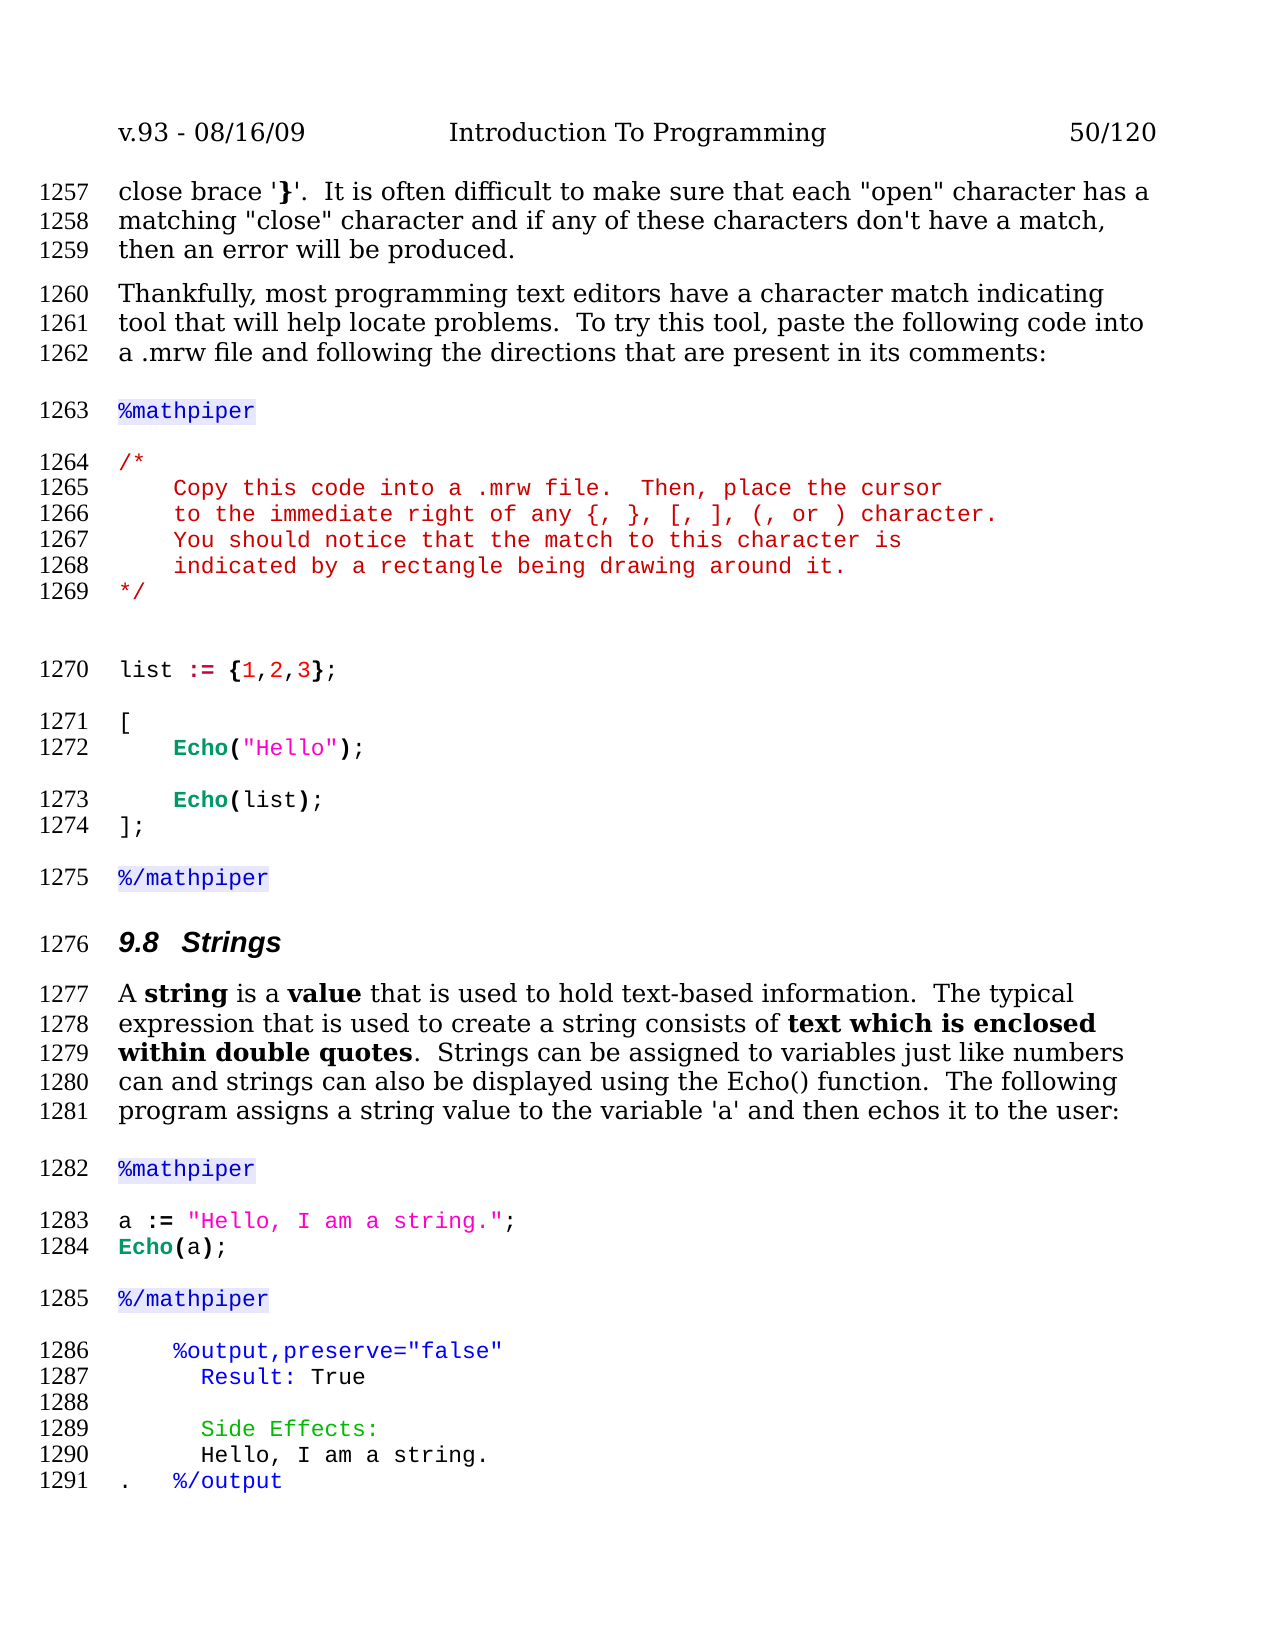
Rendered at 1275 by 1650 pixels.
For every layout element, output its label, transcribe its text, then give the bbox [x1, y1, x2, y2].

text Echo("Hello"); [118, 736, 1157, 762]
text close brace '}'. It is often difficult to make sure that each "open" character has a matching "close" character and if any of these characters don't have a match, then an error will be produced. [118, 177, 1157, 264]
text to the immediate right of any {, }, [, ], (, or ) character. [118, 503, 1157, 529]
text You should notice that the match to this character is [118, 529, 1157, 554]
text %mathpiper [118, 399, 1157, 425]
text Thankfully, most programming text editors have a character match indicating tool that will help locate problems. To try this tool, paste the following code into a .mrw file and following the directions that are present in its comments: [118, 279, 1157, 367]
subtitle Strings [118, 925, 1157, 958]
text . %/output [118, 1469, 1157, 1495]
text Side Effects: [118, 1417, 1157, 1443]
text %output,preserve="false" [118, 1339, 1157, 1365]
text A string is a value that is used to hold text-based information. The typical expression that is used to create a string consists of text which is enclosed within double quotes. Strings can be assigned to variables just like numbers can and strings can also be displayed using the Echo() function. The following program assigns a string value to the variable 'a' and then echos it to the user: [118, 979, 1157, 1126]
text %/mathpiper [118, 1287, 1157, 1313]
text Copy this code into a .mrw file. Then, place the cursor [118, 477, 1157, 503]
text indicated by a rectangle being drawing around it. [118, 554, 1157, 581]
text list := {1,2,3}; [118, 658, 1157, 684]
text %mathpiper [118, 1158, 1157, 1184]
text %/mathpiper [118, 866, 1157, 892]
text Echo(a); [118, 1236, 1157, 1261]
text [ [118, 710, 1157, 736]
text */ [118, 581, 1157, 606]
text ]; [118, 814, 1157, 840]
text Hello, I am a string. [118, 1443, 1157, 1469]
text Result: True [118, 1365, 1157, 1391]
text a := "Hello, I am a string."; [118, 1209, 1157, 1236]
text Echo(list); [118, 788, 1157, 814]
text /* [118, 451, 1157, 477]
